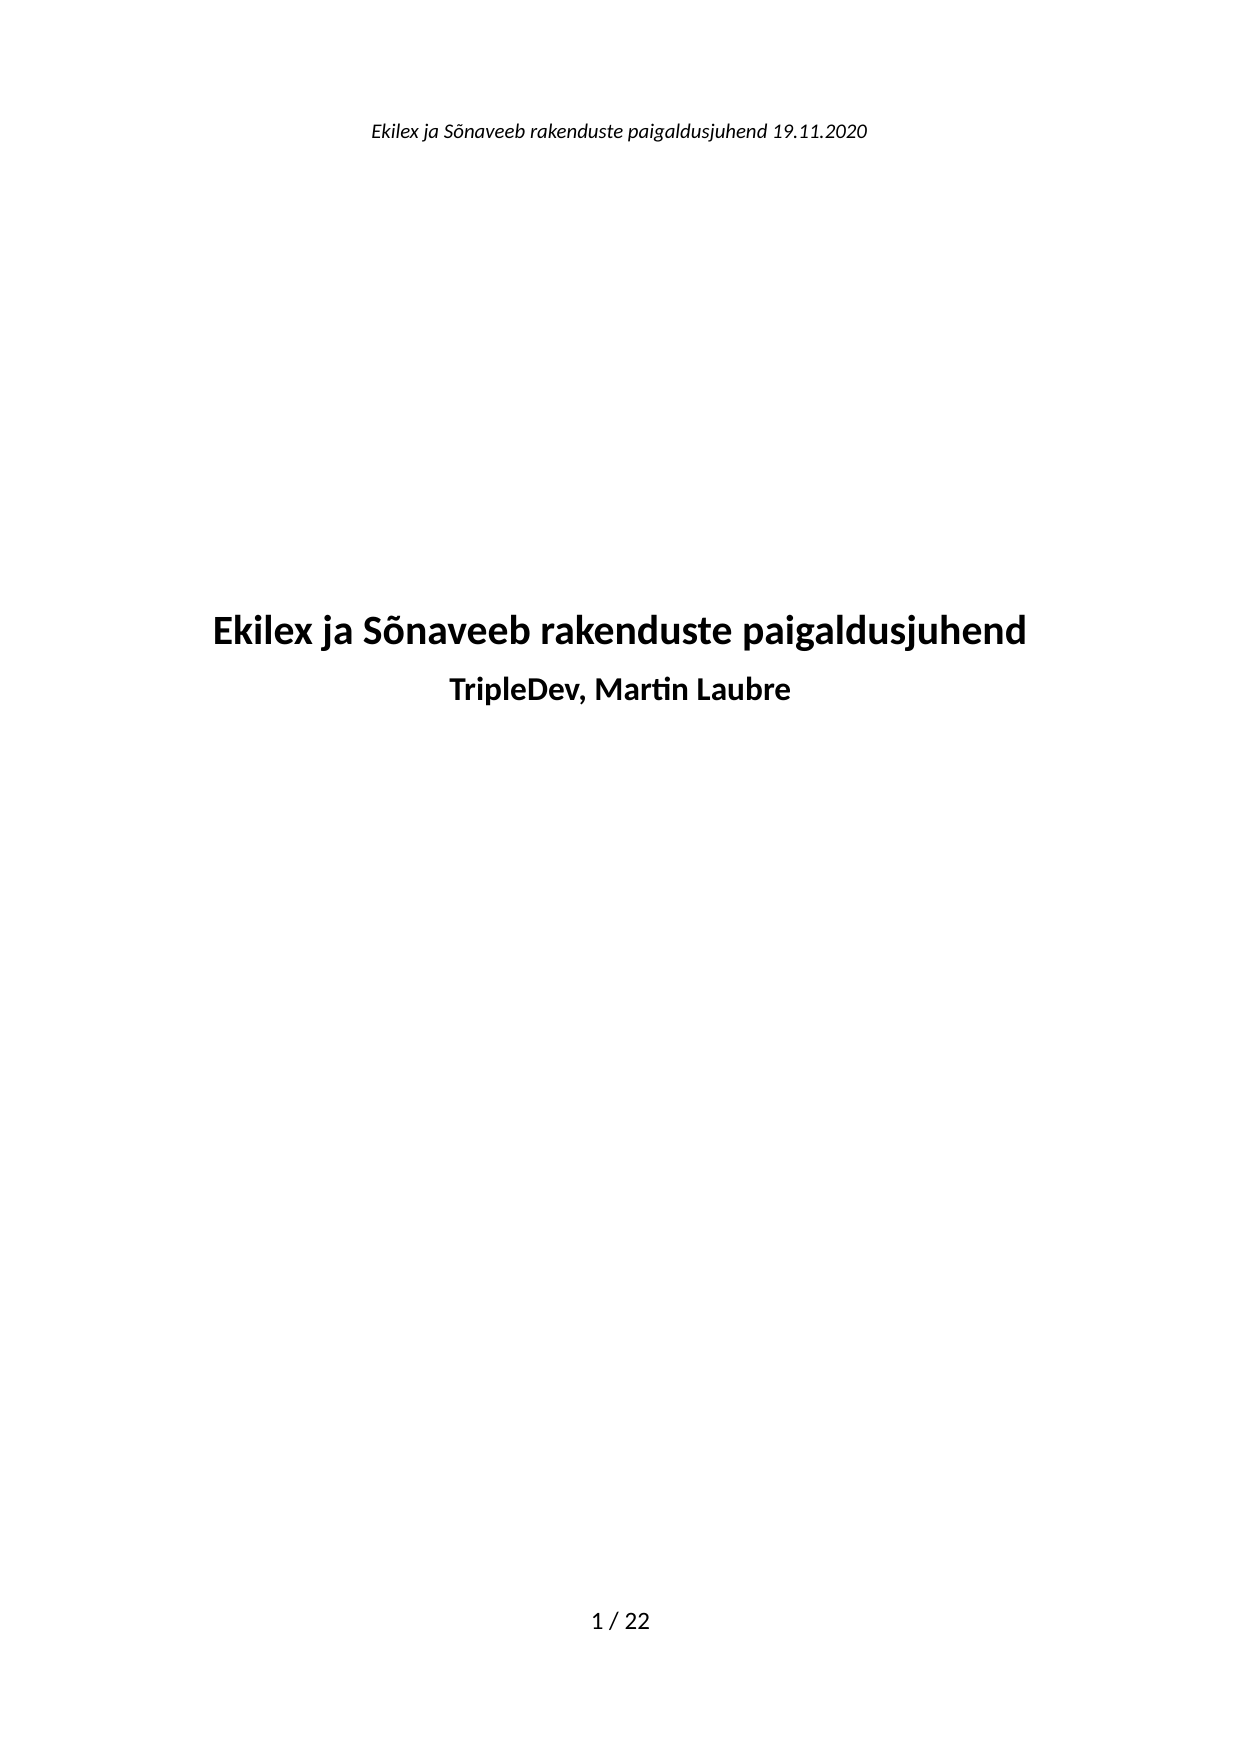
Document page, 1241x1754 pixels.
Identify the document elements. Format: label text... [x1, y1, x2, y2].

text TripleDev, Martin Laubre [118, 668, 1122, 708]
text Ekilex ja Sõnaveeb rakenduste paigaldusjuhend [118, 604, 1122, 655]
